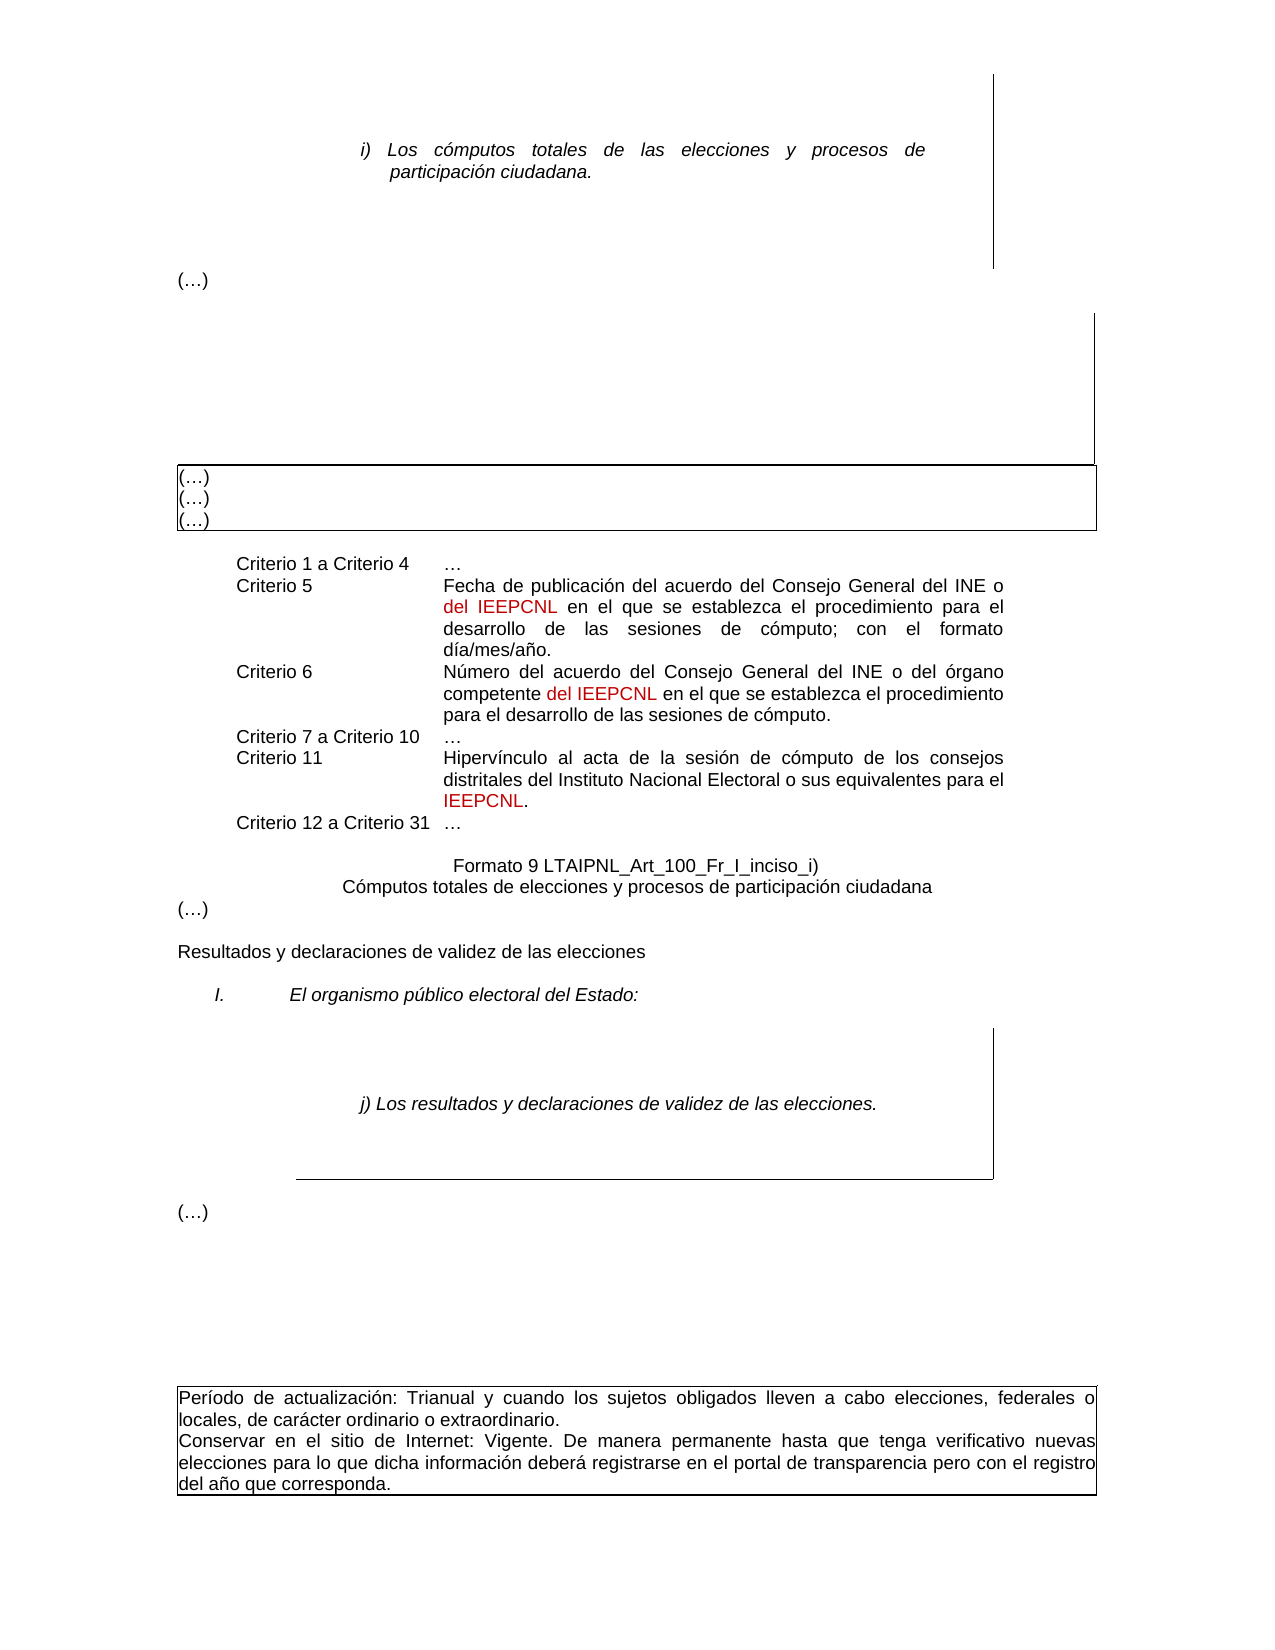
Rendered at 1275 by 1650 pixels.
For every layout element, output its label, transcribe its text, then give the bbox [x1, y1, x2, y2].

text (…) [177, 1201, 1097, 1223]
text Criterio 12 a Criterio 31 … [236, 812, 1004, 833]
text (…) [177, 269, 1097, 291]
text Resultados y declaraciones de validez de las elecciones [177, 941, 1098, 963]
text (…) [178, 508, 1096, 530]
text j) Los resultados y declaraciones de validez de las elecciones. [296, 1028, 992, 1178]
text Criterio 1 a Criterio 4 … [236, 553, 1004, 574]
text Criterio 5 Fecha de publicación del acuerdo del Consejo General del INE o del IEEPCNL en el que se establezca el procedimiento para el desarrollo de las sesiones de cómputo; con el formato día/mes/año. [236, 574, 1004, 661]
text Conservar en el sitio de Internet: Vigente. De manera permanente hasta que tenga verificativo nuevas elecciones para lo que dicha información deberá registrarse en el portal de transparencia pero con el registro del año que corresponda. [178, 1429, 1096, 1494]
subtitle Formato 9 LTAIPNL_Art_100_Fr_I_inciso_i) [177, 855, 1094, 876]
text (…) [178, 486, 1096, 508]
text Criterio 11 Hipervínculo al acta de la sesión de cómputo de los consejos distritales del Instituto Nacional Electoral o sus equivalentes para el IEEPCNL. [236, 747, 1004, 812]
text I. El organismo público electoral del Estado: [214, 984, 1009, 1006]
text (…) [177, 898, 1097, 919]
text Período de actualización: Trianual y cuando los sujetos obligados lleven a cabo elecciones, federales o locales, de carácter ordinario o extraordinario. [178, 1387, 1096, 1429]
text i) Los cómputos totales de las elecciones y procesos de participación ciudadana. [296, 75, 992, 182]
text Cómputos totales de elecciones y procesos de participación ciudadana [177, 876, 1097, 898]
text Criterio 6 Número del acuerdo del Consejo General del INE o del órgano competente del IEEPCNL en el que se establezca el procedimiento para el desarrollo de las sesiones de cómputo. [236, 661, 1004, 725]
text (…) [178, 466, 1096, 486]
text Criterio 7 a Criterio 10 … [236, 725, 1004, 747]
